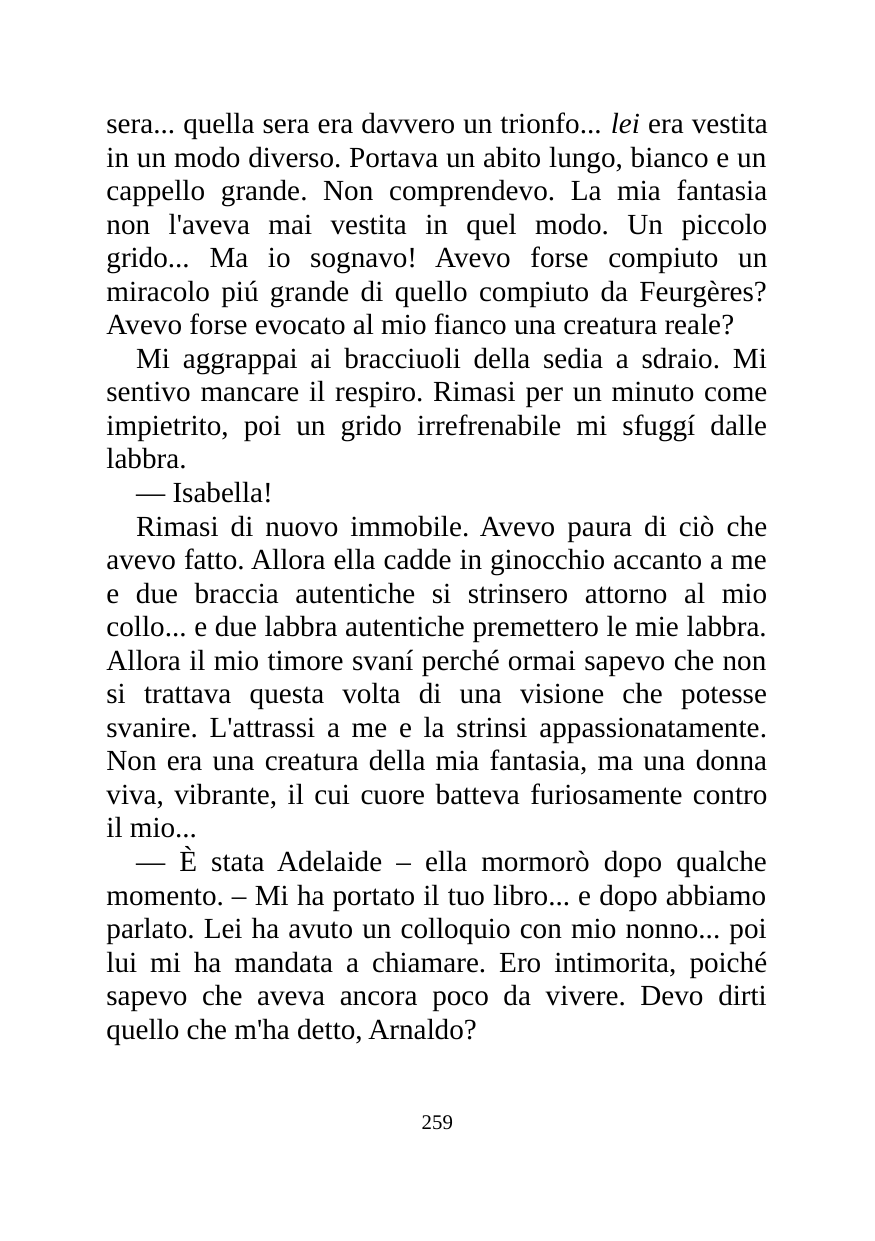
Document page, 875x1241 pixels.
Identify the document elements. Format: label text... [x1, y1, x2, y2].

text — Isabella! [106, 475, 768, 509]
text sera... quella sera era davvero un trionfo... lei era vestita in un modo diverso. Portava un abito lungo, bianco e un cappello grande. Non comprendevo. La mia fantasia non l'aveva mai vestita in quel modo. Un piccolo grido... Ma io sognavo! Avevo forse compiuto un miracolo piú grande di quello compiuto da Feurgères? Avevo forse evocato al mio fianco una creatura reale? [106, 106, 768, 341]
text Rimasi di nuovo immobile. Avevo paura di ciò che avevo fatto. Allora ella cadde in ginocchio accanto a me e due braccia autentiche si strinsero attorno al mio collo... e due labbra autentiche premettero le mie labbra. Allora il mio timore svaní perché ormai sapevo che non si trattava questa volta di una visione che potesse svanire. L'attrassi a me e la strinsi appassionatamente. Non era una creatura della mia fantasia, ma una donna viva, vibrante, il cui cuore batteva furiosamente contro il mio... [106, 509, 768, 844]
text Mi aggrappai ai bracciuoli della sedia a sdraio. Mi sentivo mancare il respiro. Rimasi per un minuto come impietrito, poi un grido irrefrenabile mi sfuggí dalle labbra. [106, 341, 768, 475]
text — È stata Adelaide – ella mormorò dopo qualche momento. – Mi ha portato il tuo libro... e dopo abbiamo parlato. Lei ha avuto un colloquio con mio nonno... poi lui mi ha mandata a chiamare. Ero intimorita, poiché sapevo che aveva ancora poco da vivere. Devo dirti quello che m'ha detto, Arnaldo? [106, 844, 768, 1045]
